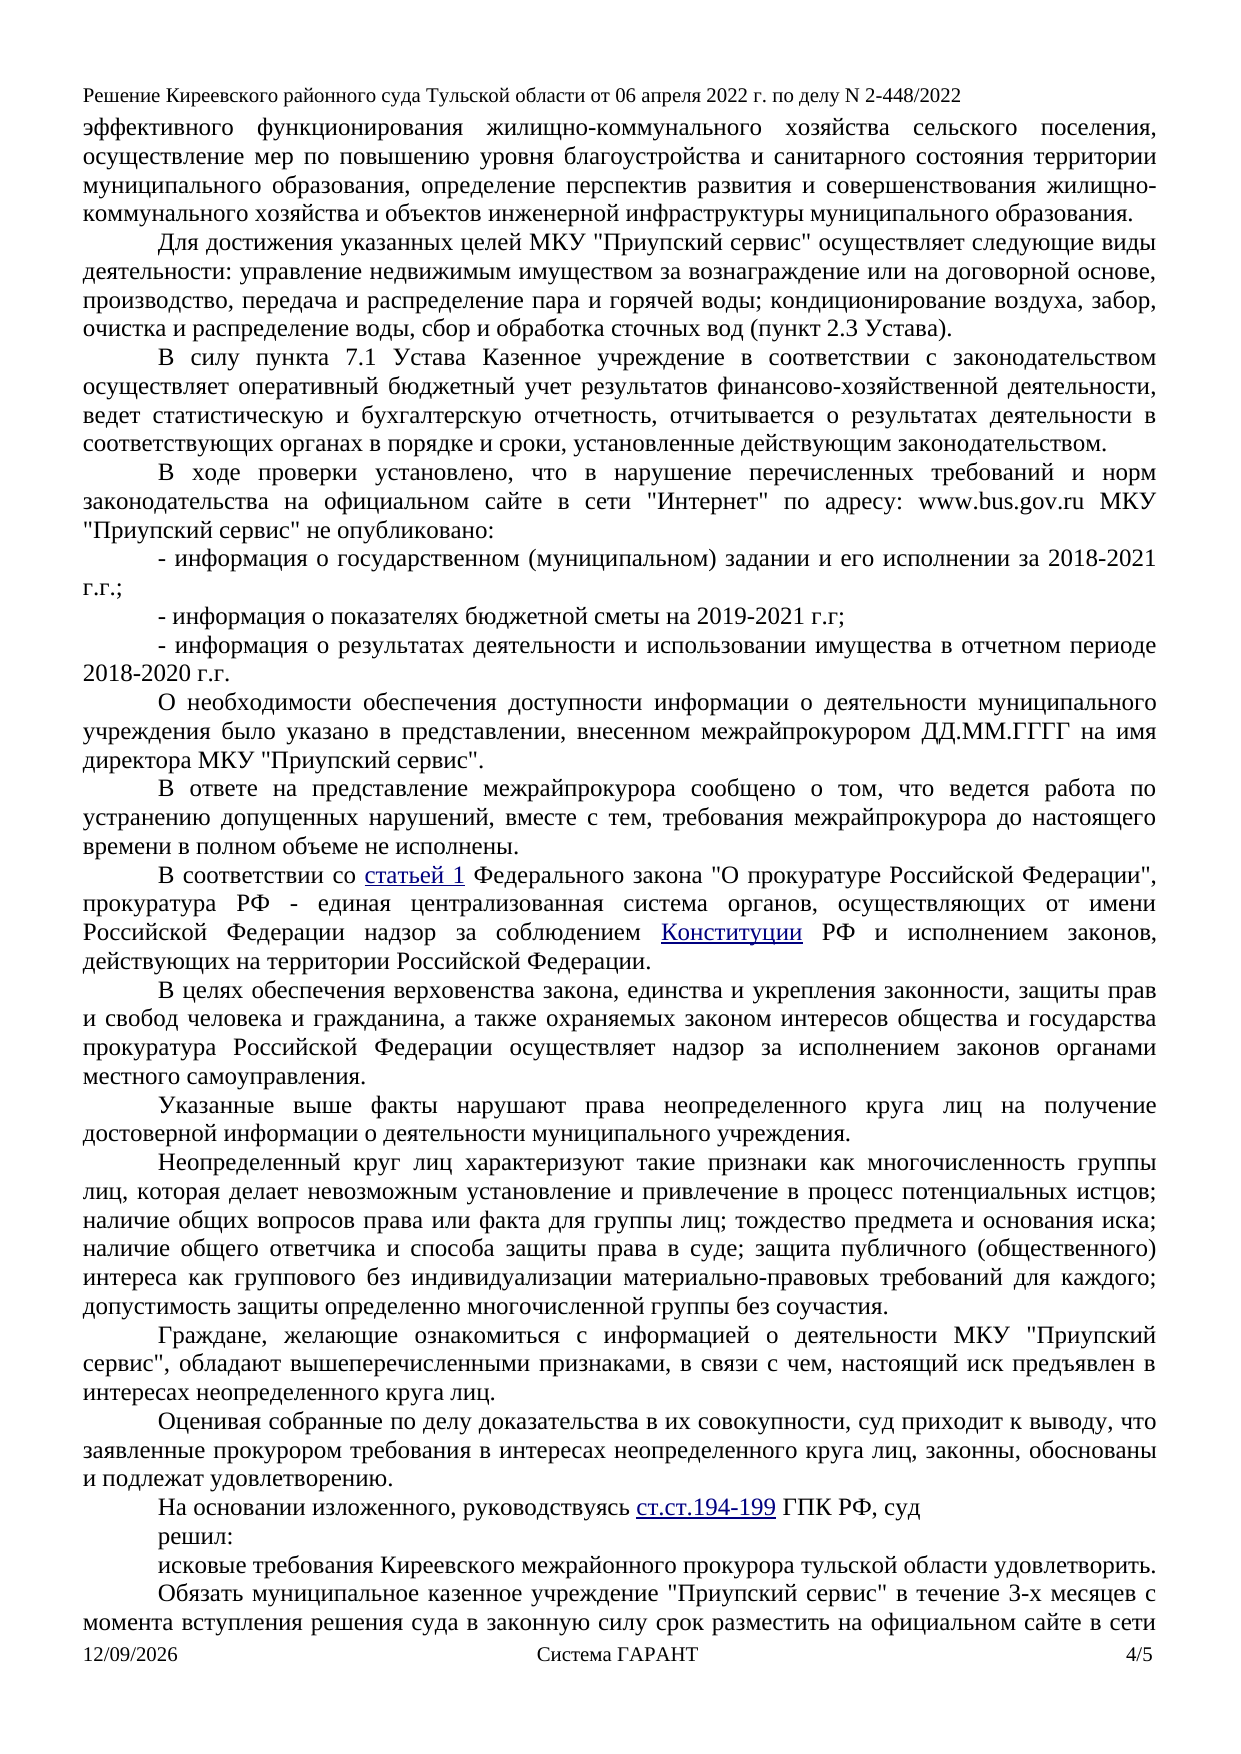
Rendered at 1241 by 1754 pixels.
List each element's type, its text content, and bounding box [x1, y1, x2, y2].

text эффективного функционирования жилищно-коммунального хозяйства сельского поселения, осуществление мер по повышению уровня благоустройства и санитарного состояния территории муниципального образования, определение перспектив развития и совершенствования жилищно-коммунального хозяйства и объектов инженерной инфраструктуры муниципального образования. [83, 112, 1157, 227]
text Граждане, желающие ознакомиться с информацией о деятельности МКУ "Приупский сервис", обладают вышеперечисленными признаками, в связи с чем, настоящий иск предъявлен в интересах неопределенного круга лиц. [83, 1320, 1157, 1406]
text На основании изложенного, руководствуясь ст.ст.194-199 ГПК РФ, суд [83, 1492, 1157, 1521]
text О необходимости обеспечения доступности информации о деятельности муниципального учреждения было указано в представлении, внесенном межрайпрокурором ДД.ММ.ГГГГ на имя директора МКУ "Приупский сервис". [83, 687, 1157, 773]
text Обязать муниципальное казенное учреждение "Приупский сервис" в течение 3-х месяцев с момента вступления решения суда в законную силу срок разместить на официальном сайте в сети [83, 1578, 1157, 1636]
text В целях обеспечения верховенства закона, единства и укрепления законности, защиты прав и свобод человека и гражданина, а также охраняемых законом интересов общества и государства прокуратура Российской Федерации осуществляет надзор за исполнением законов органами местного самоуправления. [83, 975, 1157, 1090]
text - информация о государственном (муниципальном) задании и его исполнении за 2018-2021 г.г.; [83, 543, 1157, 601]
text - информация о показателях бюджетной сметы на 2019-2021 г.г; [83, 601, 1157, 630]
text - информация о результатах деятельности и использовании имущества в отчетном периоде 2018-2020 г.г. [83, 630, 1157, 687]
text Неопределенный круг лиц характеризуют такие признаки как многочисленность группы лиц, которая делает невозможным установление и привлечение в процесс потенциальных истцов; наличие общих вопросов права или факта для группы лиц; тождество предмета и основания иска; наличие общего ответчика и способа защиты права в суде; защита публичного (общественного) интереса как группового без индивидуализации материально-правовых требований для каждого; допустимость защиты определенно многочисленной группы без соучастия. [83, 1147, 1157, 1320]
text В ответе на представление межрайпрокурора сообщено о том, что ведется работа по устранению допущенных нарушений, вместе с тем, требования межрайпрокурора до настоящего времени в полном объеме не исполнены. [83, 773, 1157, 860]
text В соответствии со статьей 1 Федерального закона "О прокуратуре Российской Федерации", прокуратура РФ - единая централизованная система органов, осуществляющих от имени Российской Федерации надзор за соблюдением Конституции РФ и исполнением законов, действующих на территории Российской Федерации. [83, 860, 1157, 975]
text Для достижения указанных целей МКУ "Приупский сервис" осуществляет следующие виды деятельности: управление недвижимым имуществом за вознаграждение или на договорной основе, производство, передача и распределение пара и горячей воды; кондиционирование воздуха, забор, очистка и распределение воды, сбор и обработка сточных вод (пункт 2.3 Устава). [83, 227, 1157, 342]
text Указанные выше факты нарушают права неопределенного круга лиц на получение достоверной информации о деятельности муниципального учреждения. [83, 1090, 1157, 1147]
text В ходе проверки установлено, что в нарушение перечисленных требований и норм законодательства на официальном сайте в сети "Интернет" по адресу: www.bus.gov.ru МКУ "Приупский сервис" не опубликовано: [83, 457, 1157, 543]
text В силу пункта 7.1 Устава Казенное учреждение в соответствии с законодательством осуществляет оперативный бюджетный учет результатов финансово-хозяйственной деятельности, ведет статистическую и бухгалтерскую отчетность, отчитывается о результатах деятельности в соответствующих органах в порядке и сроки, установленные действующим законодательством. [83, 342, 1157, 457]
text исковые требования Киреевского межрайонного прокурора тульской области удовлетворить. [83, 1550, 1157, 1578]
text Оценивая собранные по делу доказательства в их совокупности, суд приходит к выводу, что заявленные прокурором требования в интересах неопределенного круга лиц, законны, обоснованы и подлежат удовлетворению. [83, 1406, 1157, 1492]
text решил: [83, 1521, 1157, 1550]
